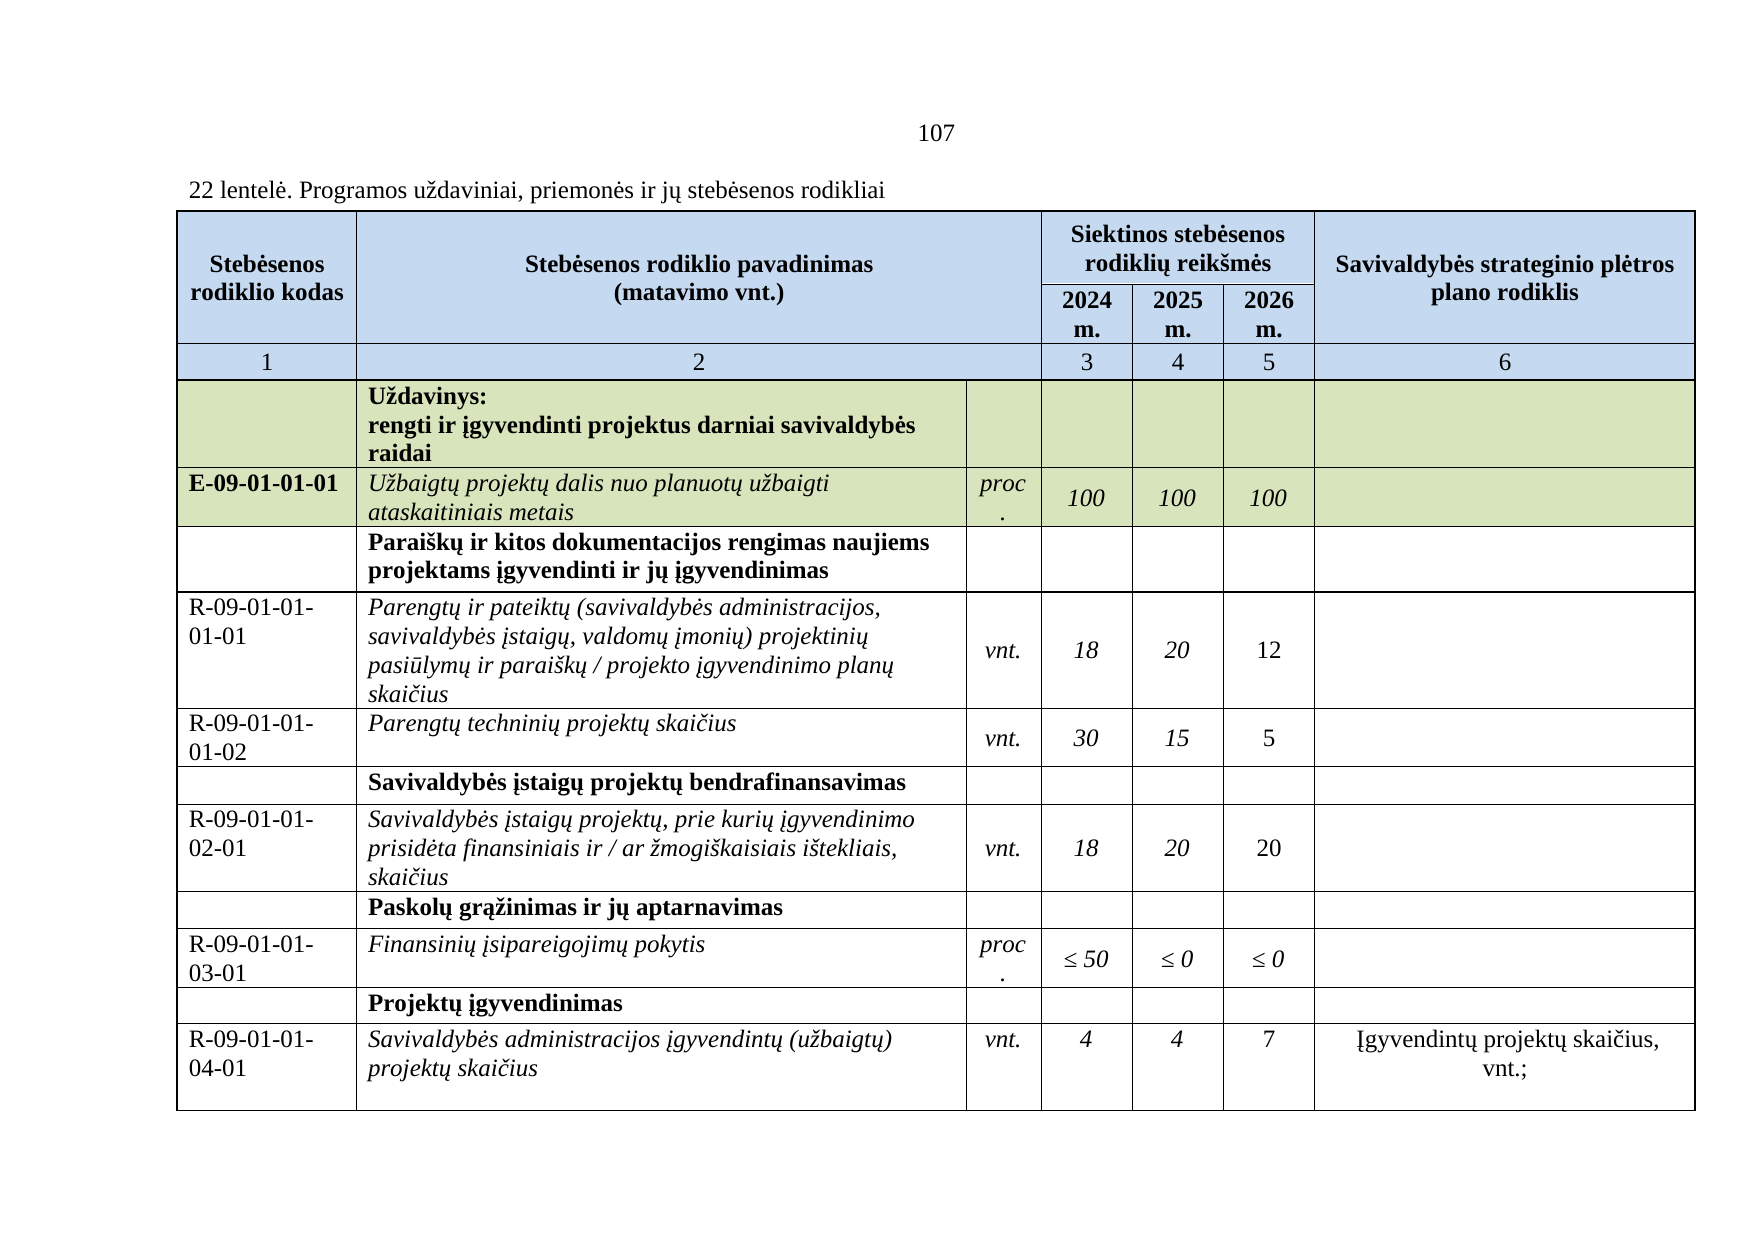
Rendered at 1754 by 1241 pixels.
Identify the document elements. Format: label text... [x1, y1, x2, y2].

table_cell [1133, 892, 1223, 928]
table_cell R-09-01-01-04-01 [178, 1024, 356, 1110]
table_cell R-09-01-01-02-01 [178, 805, 356, 891]
table_cell 100 [1224, 468, 1314, 526]
table_cell Savivaldybės įstaigų projektų bendrafinansavimas [357, 767, 966, 803]
table_cell 4 [1133, 344, 1223, 379]
table_cell 5 [1224, 344, 1314, 379]
table_cell 100 [1133, 468, 1223, 526]
table_cell vnt. [967, 709, 1041, 766]
table_header 22 lentelė. Programos uždaviniai, priemonės ir jų stebėsenos rodikliai [177, 176, 1695, 210]
table_cell 15 [1133, 709, 1223, 766]
table_cell vnt. [967, 593, 1041, 707]
table_cell 4 [1042, 1024, 1132, 1110]
table_cell Parengtų techninių projektų skaičius [357, 709, 966, 766]
table_cell Stebėsenos rodiklio kodas [178, 212, 356, 343]
table_cell 2026 m. [1224, 285, 1314, 343]
table_cell Finansinių įsipareigojimų pokytis [357, 929, 966, 987]
table_cell proc. [967, 468, 1041, 526]
table_cell R-09-01-01-01-02 [178, 709, 356, 766]
table_cell 18 [1042, 593, 1132, 707]
table_cell 2025 m. [1133, 285, 1223, 343]
table_cell 20 [1133, 593, 1223, 707]
table_cell Stebėsenos rodiklio pavadinimas (matavimo vnt.) [357, 212, 1041, 343]
table_cell proc. [967, 929, 1041, 987]
table_cell 18 [1042, 805, 1132, 891]
table_cell [1224, 988, 1314, 1023]
table_cell [1315, 988, 1694, 1023]
table_cell 1 [178, 344, 356, 379]
table_cell [1042, 988, 1132, 1023]
table_cell 2 [357, 344, 1041, 379]
table_cell [1315, 381, 1694, 467]
table_cell [1133, 988, 1223, 1023]
table_cell [967, 988, 1041, 1023]
table_cell [1133, 527, 1223, 591]
table_cell 30 [1042, 709, 1132, 766]
table_cell [1042, 892, 1132, 928]
table_cell ≤ 0 [1224, 929, 1314, 987]
table_cell 6 [1315, 344, 1694, 379]
table_cell Paskolų grąžinimas ir jų aptarnavimas [357, 892, 966, 928]
table_cell Užbaigtų projektų dalis nuo planuotų užbaigti ataskaitiniais metais [357, 468, 966, 526]
table_cell R-09-01-01-03-01 [178, 929, 356, 987]
table_cell [967, 892, 1041, 928]
table_cell [1224, 892, 1314, 928]
table_cell Projektų įgyvendinimas [357, 988, 966, 1023]
table_cell [967, 527, 1041, 591]
table_cell ≤ 50 [1042, 929, 1132, 987]
table_cell [178, 767, 356, 803]
table_cell [1315, 892, 1694, 928]
table_cell 4 [1133, 1024, 1223, 1110]
table_cell vnt. [967, 1024, 1041, 1110]
table_cell Parengtų ir pateiktų (savivaldybės administracijos, savivaldybės įstaigų, valdomų įmonių) projektinių pasiūlymų ir paraiškų / projekto įgyvendinimo planų skaičius [357, 593, 966, 707]
table_cell [178, 988, 356, 1023]
table_cell [967, 381, 1041, 467]
table_cell 5 [1224, 709, 1314, 766]
table_cell 100 [1042, 468, 1132, 526]
table_cell [1133, 767, 1223, 803]
table_cell 20 [1224, 805, 1314, 891]
table_cell [1315, 593, 1694, 707]
table_cell [178, 892, 356, 928]
table_cell [1315, 767, 1694, 803]
table_cell [967, 767, 1041, 803]
table_cell [1315, 527, 1694, 591]
table_cell 2024 m. [1042, 285, 1132, 343]
table_cell Savivaldybės administracijos įgyvendintų (užbaigtų) projektų skaičius [357, 1024, 966, 1110]
table_cell Siektinos stebėsenos rodiklių reikšmės [1042, 212, 1314, 283]
table_cell [178, 381, 356, 467]
table_cell [1042, 767, 1132, 803]
table_cell [1315, 929, 1694, 987]
table_cell Savivaldybės įstaigų projektų, prie kurių įgyvendinimo prisidėta finansiniais ir / ar žmogiškaisiais ištekliais, skaičius [357, 805, 966, 891]
table_cell ≤ 0 [1133, 929, 1223, 987]
table_cell [1315, 709, 1694, 766]
table_cell Savivaldybės strateginio plėtros plano rodiklis [1315, 212, 1694, 343]
table_cell Įgyvendintų projektų skaičius, vnt.; [1315, 1024, 1694, 1110]
table_cell [1315, 468, 1694, 526]
table_cell [1315, 805, 1694, 891]
table_cell [1224, 381, 1314, 467]
table_cell 3 [1042, 344, 1132, 379]
table_cell E-09-01-01-01 [178, 468, 356, 526]
table_cell [178, 527, 356, 591]
table_cell 7 [1224, 1024, 1314, 1110]
table_cell 20 [1133, 805, 1223, 891]
table_cell vnt. [967, 805, 1041, 891]
table_cell [1224, 767, 1314, 803]
table_cell 12 [1224, 593, 1314, 707]
table_cell [1133, 381, 1223, 467]
table_cell R-09-01-01-01-01 [178, 593, 356, 707]
table_cell [1224, 527, 1314, 591]
table_cell [1042, 527, 1132, 591]
table_cell Paraiškų ir kitos dokumentacijos rengimas naujiems projektams įgyvendinti ir jų įgyvendinimas [357, 527, 966, 591]
table_cell Uždavinys: rengti ir įgyvendinti projektus darniai savivaldybės raidai [357, 381, 966, 467]
table_cell [1042, 381, 1132, 467]
